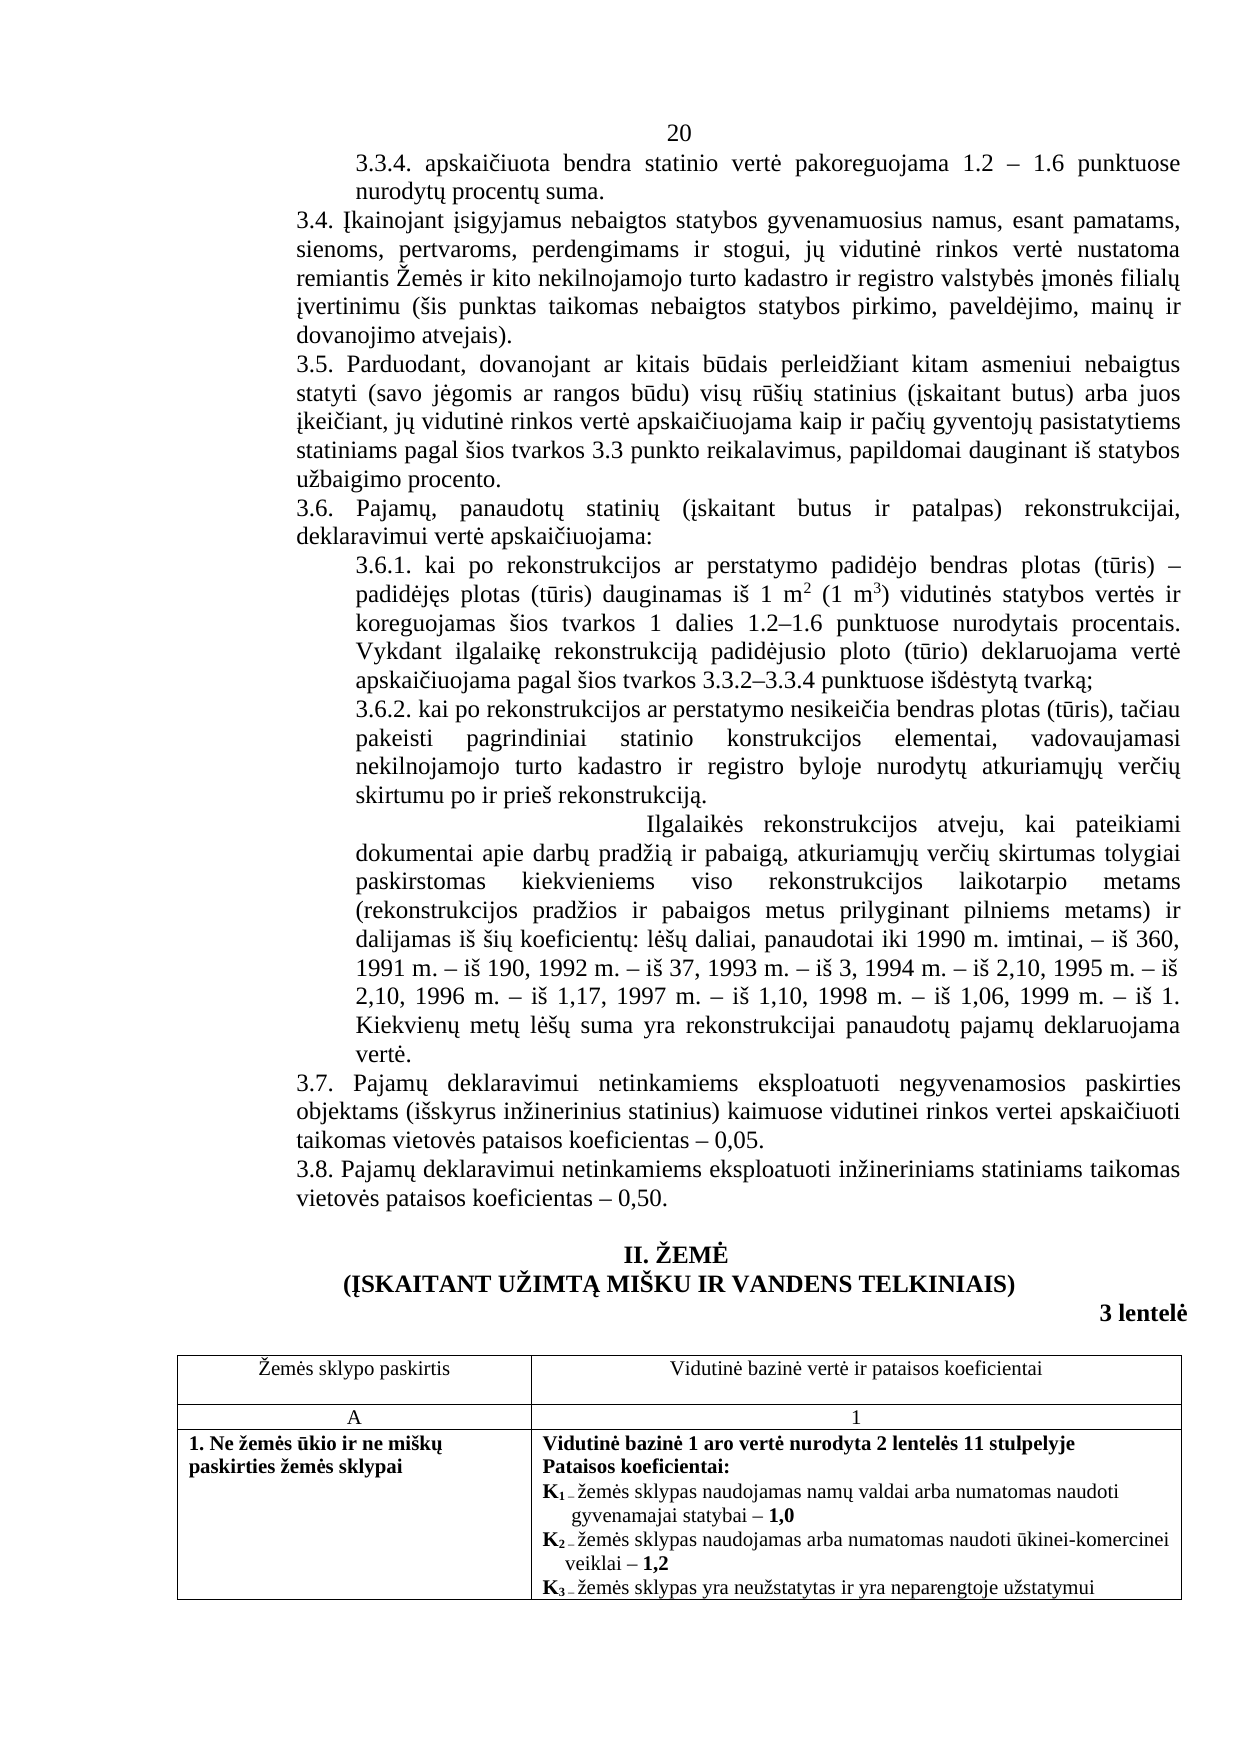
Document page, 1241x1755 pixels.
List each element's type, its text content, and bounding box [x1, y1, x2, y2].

text (ĮSKAITANT UŽIMTĄ MIŠKU IR VANDENS TELKINIAIS) [177, 1269, 1181, 1298]
text 3.5. Parduodant, dovanojant ar kitais būdais perleidžiant kitam asmeniui nebaigtus statyti (savo jėgomis ar rangos būdu) visų rūšių statinius (įskaitant butus) arba juos įkeičiant, jų vidutinė rinkos vertė apskaičiuojama kaip ir pačių gyventojų pasistatytiems statiniams pagal šios tvarkos 3.3 punkto reikalavimus, papildomai dauginant iš statybos užbaigimo procento. [296, 349, 1181, 493]
table_header Vidutinė bazinė vertė ir pataisos koeficientai [532, 1356, 1181, 1404]
table_header Žemės sklypo paskirtis [178, 1356, 531, 1404]
text 3 lentelė [242, 1298, 1187, 1326]
text 3.6. Pajamų, panaudotų statinių (įskaitant butus ir patalpas) rekonstrukcijai, deklaravimui vertė apskaičiuojama: [296, 493, 1181, 550]
text 3.8. Pajamų deklaravimui netinkamiems eksploatuoti inžineriniams statiniams taikomas vietovės pataisos koeficientas – 0,50. [296, 1154, 1181, 1211]
table_cell A [178, 1405, 531, 1429]
text 3.6.2. kai po rekonstrukcijos ar perstatymo nesikeičia bendras plotas (tūris), tačiau pakeisti pagrindiniai statinio konstrukcijos elementai, vadovaujamasi nekilnojamojo turto kadastro ir registro byloje nurodytų atkuriamųjų verčių skirtumu po ir prieš rekonstrukciją. [355, 694, 1181, 809]
table_cell Vidutinė bazinė 1 aro vertė nurodyta 2 lentelės 11 stulpelyje Pataisos koeficientai: K1 – žemės sklypas naudojamas namų valdai arba numatomas naudoti gyvenamajai statybai – 1,0 K2 – žemės sklypas naudojamas arba numatomas naudoti ūkinei-komercinei veiklai – 1,2 K3 – žemės sklypas yra neužstatytas ir yra neparengtoje užstatymui [532, 1430, 1181, 1599]
text 3.6.1. kai po rekonstrukcijos ar perstatymo padidėjo bendras plotas (tūris) – padidėjęs plotas (tūris) dauginamas iš 1 m2 (1 m3) vidutinės statybos vertės ir koreguojamas šios tvarkos 1 dalies 1.2–1.6 punktuose nurodytais procentais. Vykdant ilgalaikę rekonstrukciją padidėjusio ploto (tūrio) deklaruojama vertė apskaičiuojama pagal šios tvarkos 3.3.2–3.3.4 punktuose išdėstytą tvarką; [355, 550, 1181, 694]
text 3.3.4. apskaičiuota bendra statinio vertė pakoreguojama 1.2 – 1.6 punktuose nurodytų procentų suma. [355, 148, 1181, 205]
table_cell 1 [532, 1405, 1181, 1429]
text Ilgalaikės rekonstrukcijos atveju, kai pateikiami dokumentai apie darbų pradžią ir pabaigą, atkuriamųjų verčių skirtumas tolygiai paskirstomas kiekvieniems viso rekonstrukcijos laikotarpio metams (rekonstrukcijos pradžios ir pabaigos metus prilyginant pilniems metams) ir dalijamas iš šių koeficientų: lėšų daliai, panaudotai iki 1990 m. imtinai, – iš 360, 1991 m. – iš 190, 1992 m. – iš 37, 1993 m. – iš 3, 1994 m. – iš 2,10, 1995 m. – iš 2,10, 1996 m. – iš 1,17, 1997 m. – iš 1,10, 1998 m. – iš 1,06, 1999 m. – iš 1. Kiekvienų metų lėšų suma yra rekonstrukcijai panaudotų pajamų deklaruojama vertė. [355, 809, 1181, 1068]
text 3.7. Pajamų deklaravimui netinkamiems eksploatuoti negyvenamosios paskirties objektams (išskyrus inžinerinius statinius) kaimuose vidutinei rinkos vertei apskaičiuoti taikomas vietovės pataisos koeficientas – 0,05. [296, 1068, 1181, 1154]
table_cell 1. Ne žemės ūkio ir ne miškų paskirties žemės sklypai [178, 1430, 531, 1599]
text II. ŽEMĖ [177, 1240, 1181, 1269]
text 3.4. Įkainojant įsigyjamus nebaigtos statybos gyvenamuosius namus, esant pamatams, sienoms, pertvaroms, perdengimams ir stogui, jų vidutinė rinkos vertė nustatoma remiantis Žemės ir kito nekilnojamojo turto kadastro ir registro valstybės įmonės filialų įvertinimu (šis punktas taikomas nebaigtos statybos pirkimo, paveldėjimo, mainų ir dovanojimo atvejais). [296, 205, 1181, 349]
